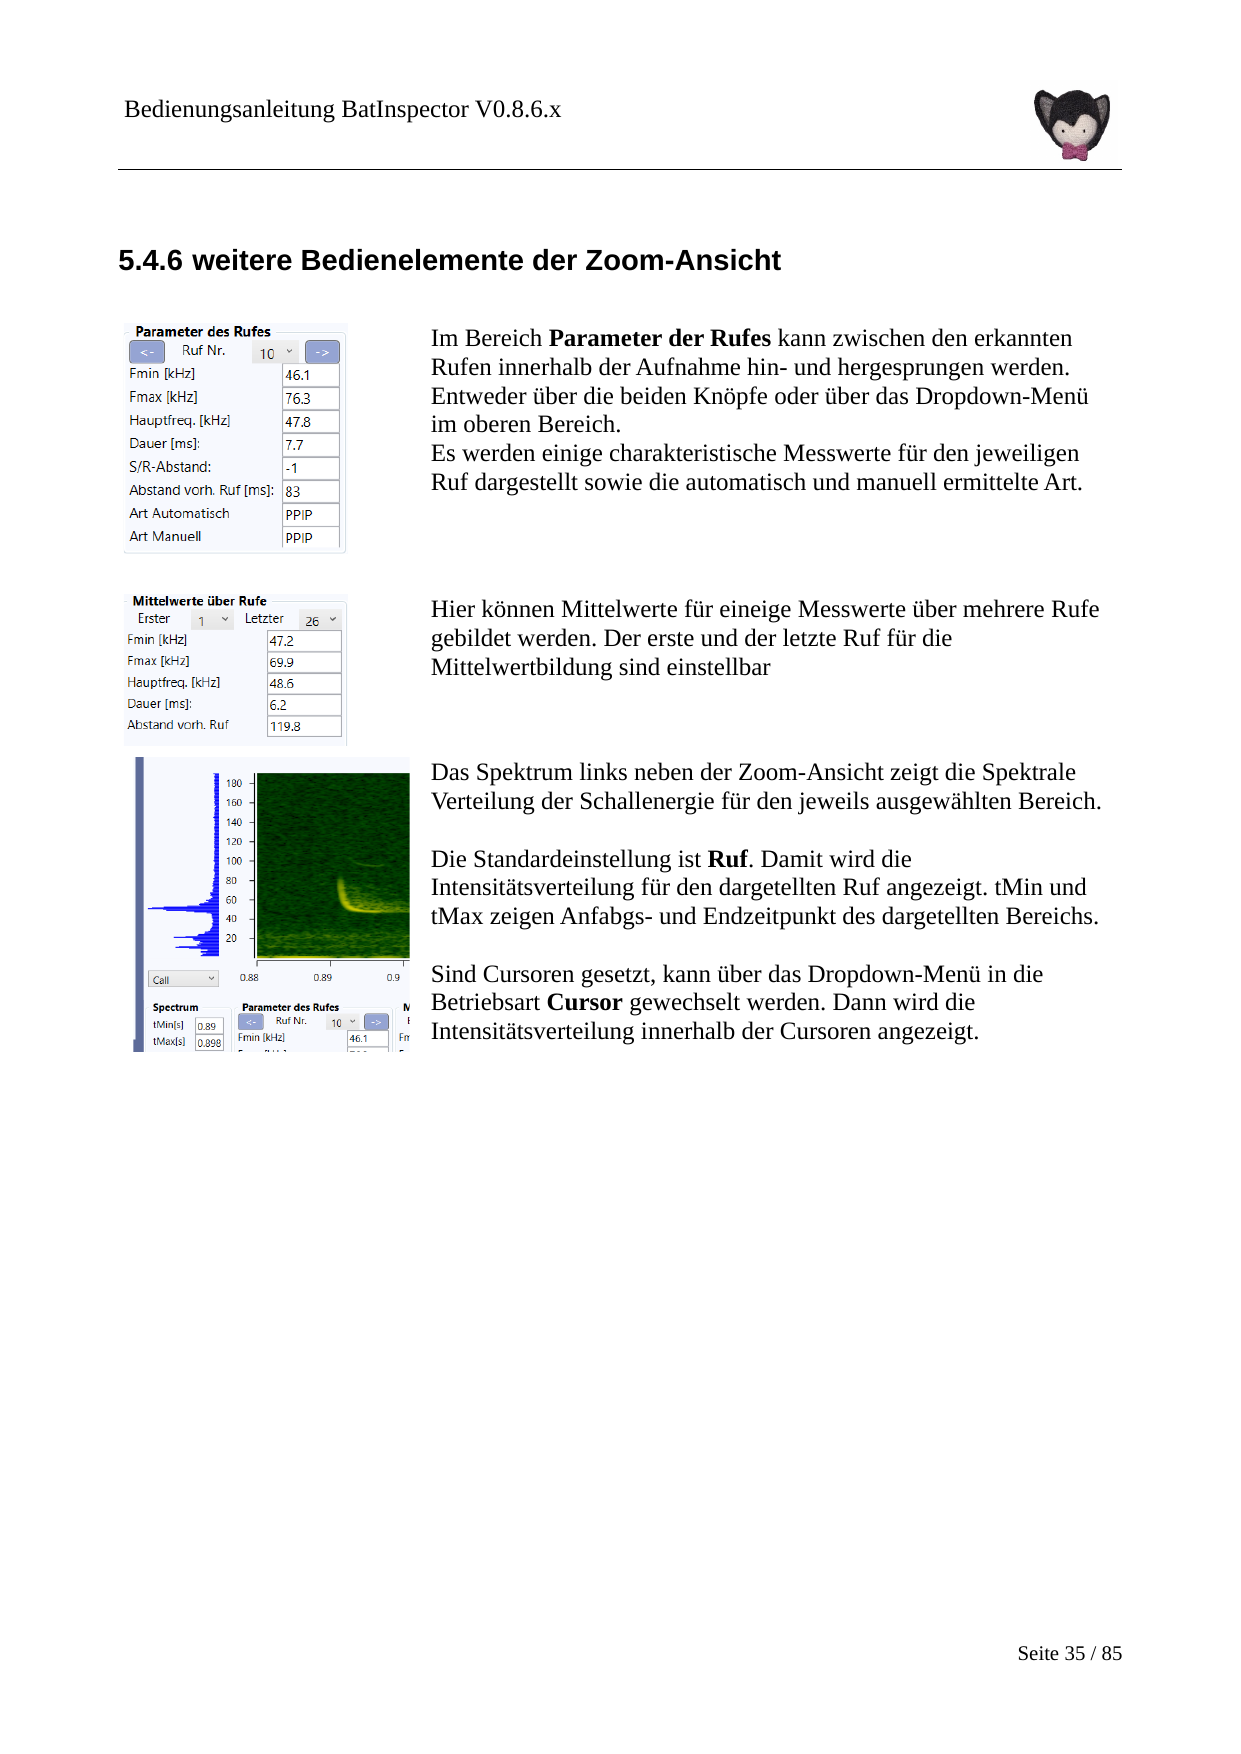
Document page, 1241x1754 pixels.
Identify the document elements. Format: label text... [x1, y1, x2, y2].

picture [133, 757, 410, 1052]
table_header Im Bereich Parameter der Rufes kann zwischen den erkannten Rufen innerhalb der Aufnahme hin- und hergesprungen werden. Entweder über die beiden Knöpfe oder über das Dropdown-Menü im oberen Bereich. Es werden einige charakteristische Messwerte für den jeweiligen Ruf dargestellt sowie die automatisch und manuell ermittelte Art. [425, 318, 1122, 588]
table_cell Hier können Mittelwerte für eineige Messwerte über mehrere Rufe gebildet werden. Der erste und der letzte Ruf für die Mittelwertbildung sind einstellbar [425, 589, 1122, 752]
table_cell [118, 589, 425, 752]
picture [1030, 80, 1119, 169]
subtitle weitere Bedienelemente der Zoom-Ansicht [118, 243, 1122, 276]
table_header [118, 318, 425, 588]
table_cell [118, 752, 425, 1086]
picture [123, 323, 348, 554]
picture [123, 594, 348, 746]
table_cell Das Spektrum links neben der Zoom-Ansicht zeigt die Spektrale Verteilung der Schallenergie für den jeweils ausgewählten Bereich. Die Standardeinstellung ist Ruf. Damit wird die Intensitätsverteilung für den dargetellten Ruf angezeigt. tMin und tMax zeigen Anfabgs- und Endzeitpunkt des dargetellten Bereichs. Sind Cursoren gesetzt, kann über das Dropdown-Menü in die Betriebsart Cursor gewechselt werden. Dann wird die Intensitätsverteilung innerhalb der Cursoren angezeigt. [425, 752, 1122, 1086]
